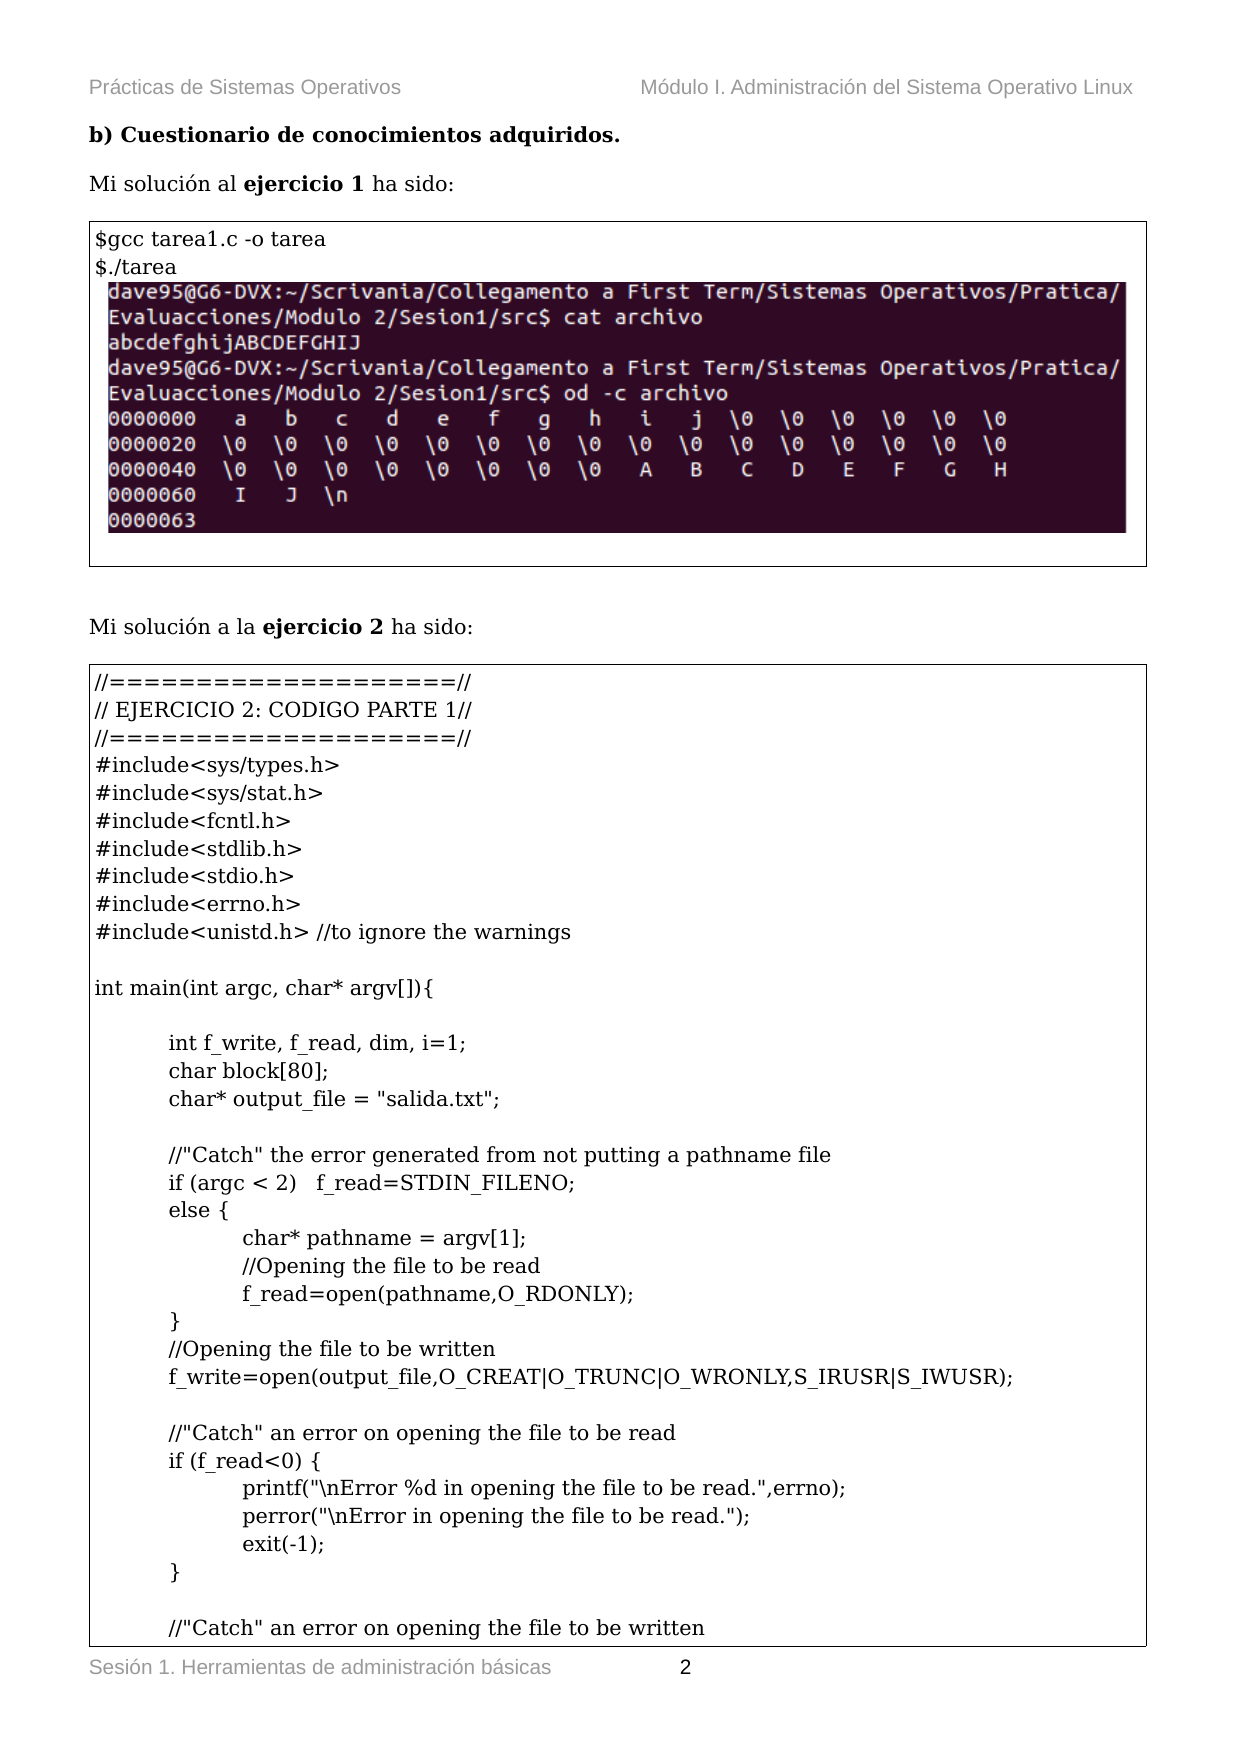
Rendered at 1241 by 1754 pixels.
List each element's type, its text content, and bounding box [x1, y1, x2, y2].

text Mi solución al ejercicio 1 ha sido: [89, 172, 1146, 197]
table_header //====================// // EJERCICIO 2: CODIGO PARTE 1// //====================// #include<sys/types.h> #include<sys/stat.h> #include<fcntl.h> #include<stdlib.h> #include<stdio.h> #include<errno.h> #include<unistd.h> //to ignore the warnings int main(int argc, char* argv[]){ int f_write, f_read, dim, i=1; char block[80]; char* output_file = "salida.txt"; //"Catch" the error generated from not putting a pathname file if (argc < 2) f_read=STDIN_FILENO; else { char* pathname = argv[1]; //Opening the file to be read f_read=open(pathname,O_RDONLY); } //Opening the file to be written f_write=open(output_file,O_CREAT|O_TRUNC|O_WRONLY,S_IRUSR|S_IWUSR); //"Catch" an error on opening the file to be read if (f_read<0) { printf("\nError %d in opening the file to be read.",errno); perror("\nError in opening the file to be read."); exit(-1); } //"Catch" an error on opening the file to be written [90, 665, 1146, 1646]
text b) Cuestionario de conocimientos adquiridos. [89, 123, 1146, 148]
picture [108, 282, 1127, 533]
text Mi solución a la ejercicio 2 ha sido: [89, 615, 1146, 639]
table_header $gcc tarea1.c -o tarea $./tarea [90, 222, 1146, 566]
